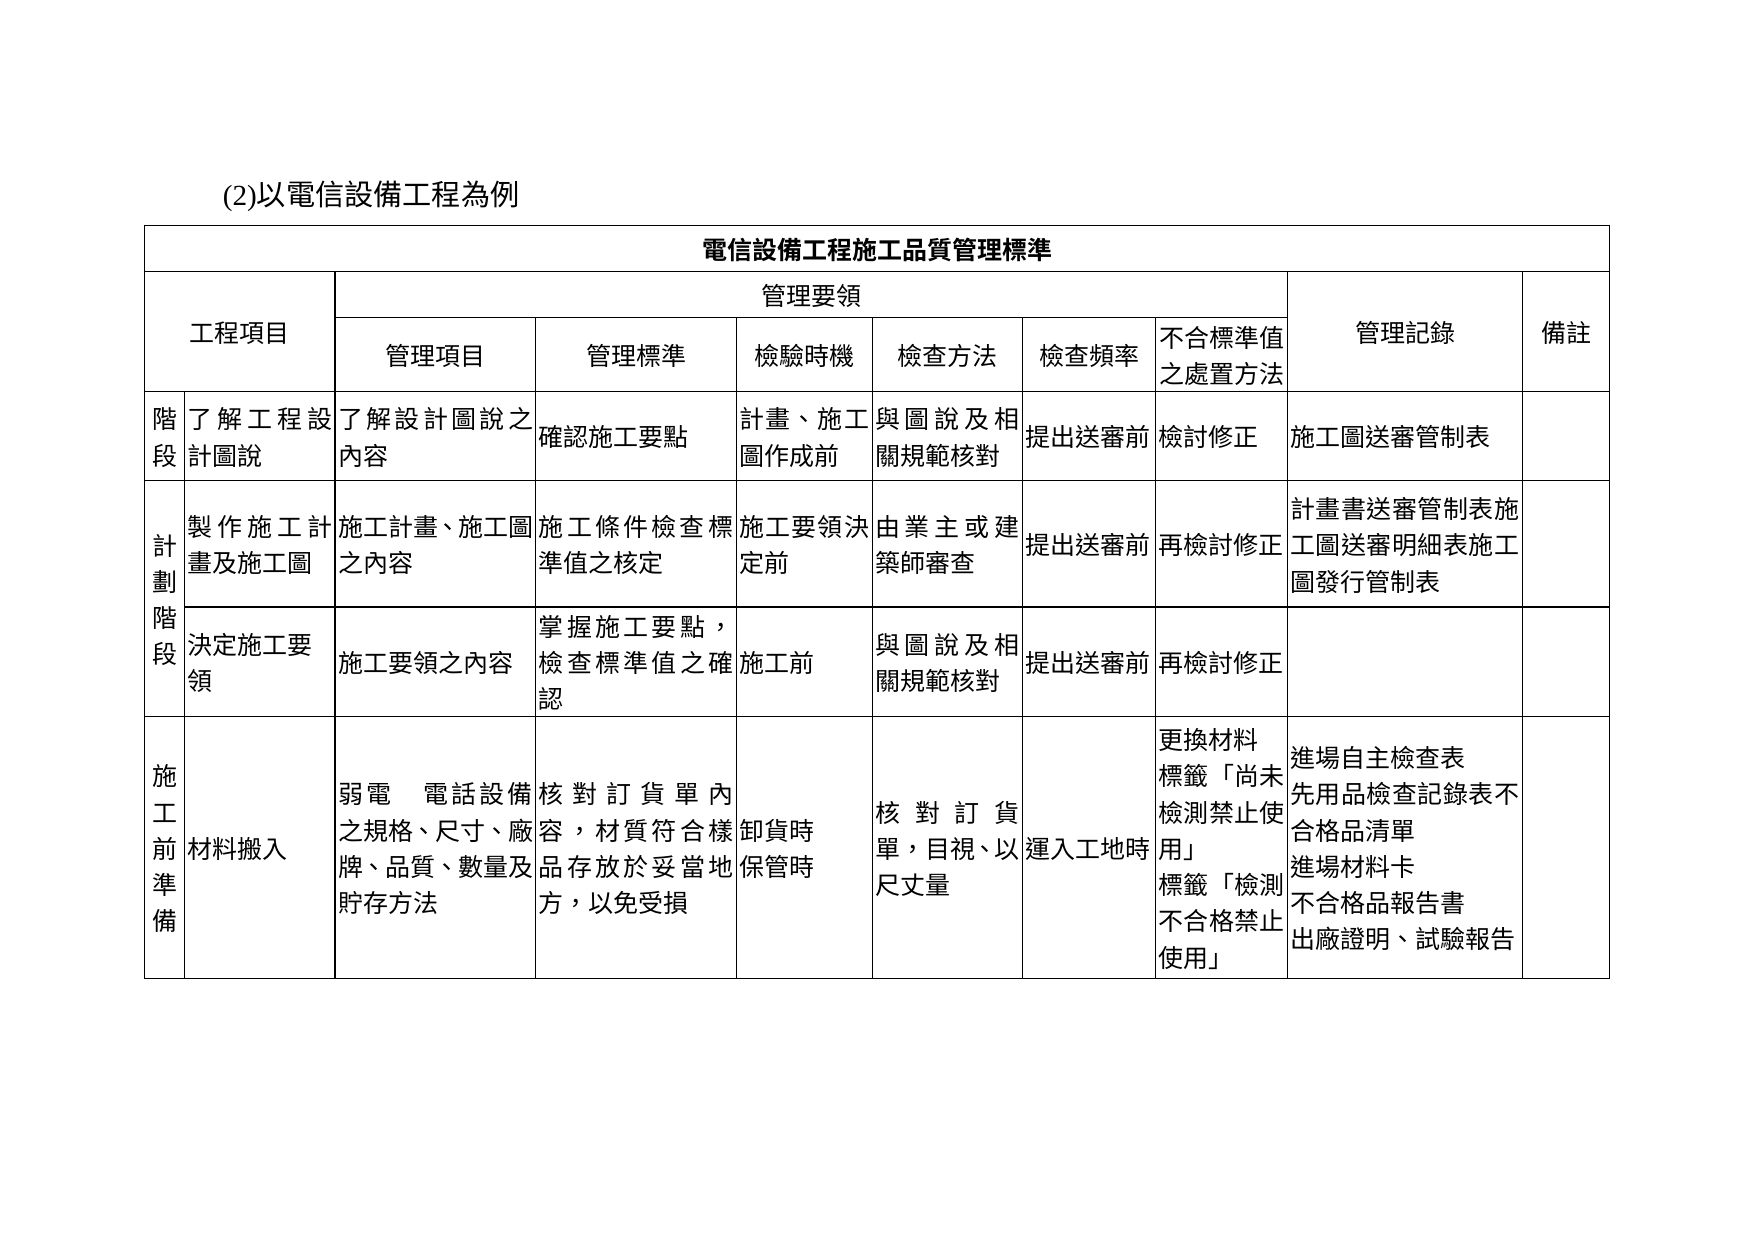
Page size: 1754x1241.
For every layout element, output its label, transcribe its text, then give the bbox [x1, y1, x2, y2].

table_cell 弱電 電話設備之規格、尺寸、廠牌、品質、數量及貯存方法 [336, 717, 535, 977]
table_cell 計劃階段 [145, 481, 184, 716]
table_cell 施工計畫、施工圖之內容 [336, 481, 535, 606]
table_cell 施工條件檢查標準值之核定 [536, 481, 736, 606]
table_cell 檢驗時機 [737, 318, 872, 391]
table_cell 決定施工要領 [185, 608, 334, 716]
table_cell 不合標準值之處置方法 [1156, 318, 1287, 391]
table_cell [1523, 481, 1609, 606]
table_cell [1523, 717, 1609, 977]
table_cell 製作施工計畫及施工圖 [185, 481, 334, 606]
table_cell 管理標準 [536, 318, 736, 391]
table_cell 工程項目 [145, 272, 334, 391]
table_cell 進場自主檢查表 先用品檢查記錄表不合格品清單 進場材料卡 不合格品報告書 出廠證明、試驗報告 [1288, 717, 1522, 977]
table_cell 計畫書送審管制表施工圖送審明細表施工圖發行管制表 [1288, 481, 1522, 606]
table_cell 檢查頻率 [1023, 318, 1155, 391]
table_cell 管理記錄 [1288, 272, 1522, 391]
table_cell 了解工程設計圖說 [185, 392, 334, 480]
table_cell 提出送審前 [1023, 481, 1155, 606]
table_cell 施工前 [737, 608, 872, 716]
table_cell 提出送審前 [1023, 608, 1155, 716]
table_cell 施工要領決定前 [737, 481, 872, 606]
table_cell 更換材料 標籤「尚未檢測禁止使用」 標籤「檢測不合格禁止使用」 [1156, 717, 1287, 977]
table_cell [1523, 608, 1609, 716]
table_cell 施工圖送審管制表 [1288, 392, 1522, 480]
table_cell 與圖說及相關規範核對 [873, 392, 1022, 480]
table_cell 核對訂貨單，目視、以尺丈量 [873, 717, 1022, 977]
table_cell 再檢討修正 [1156, 608, 1287, 716]
table_cell [1288, 608, 1522, 716]
table_header 電信設備工程施工品質管理標準 [145, 226, 1609, 271]
table_cell 掌握施工要點，檢查標準值之確認 [536, 608, 736, 716]
table_cell 施工前準備 [145, 717, 184, 977]
table_cell 提出送審前 [1023, 392, 1155, 480]
table_cell 階段 [145, 392, 184, 480]
table_cell 檢討修正 [1156, 392, 1287, 480]
table_cell 施工要領之內容 [336, 608, 535, 716]
table_cell 核對訂貨單內容，材質符合樣品存放於妥當地方，以免受損 [536, 717, 736, 977]
table_cell 再檢討修正 [1156, 481, 1287, 606]
text (2)以電信設備工程為例 [223, 172, 1606, 214]
table_cell 材料搬入 [185, 717, 334, 977]
table_cell 運入工地時 [1023, 717, 1155, 977]
table_cell 計畫、施工圖作成前 [737, 392, 872, 480]
table_cell 檢查方法 [873, 318, 1022, 391]
table_cell 由業主或建築師審查 [873, 481, 1022, 606]
table_cell 管理要領 [336, 272, 1287, 317]
table_cell 備註 [1523, 272, 1609, 391]
table_cell 卸貨時 保管時 [737, 717, 872, 977]
table_cell 了解設計圖說之內容 [336, 392, 535, 480]
table_cell 確認施工要點 [536, 392, 736, 480]
table_cell 與圖說及相關規範核對 [873, 608, 1022, 716]
table_cell [1523, 392, 1609, 480]
table_cell 管理項目 [336, 318, 535, 391]
